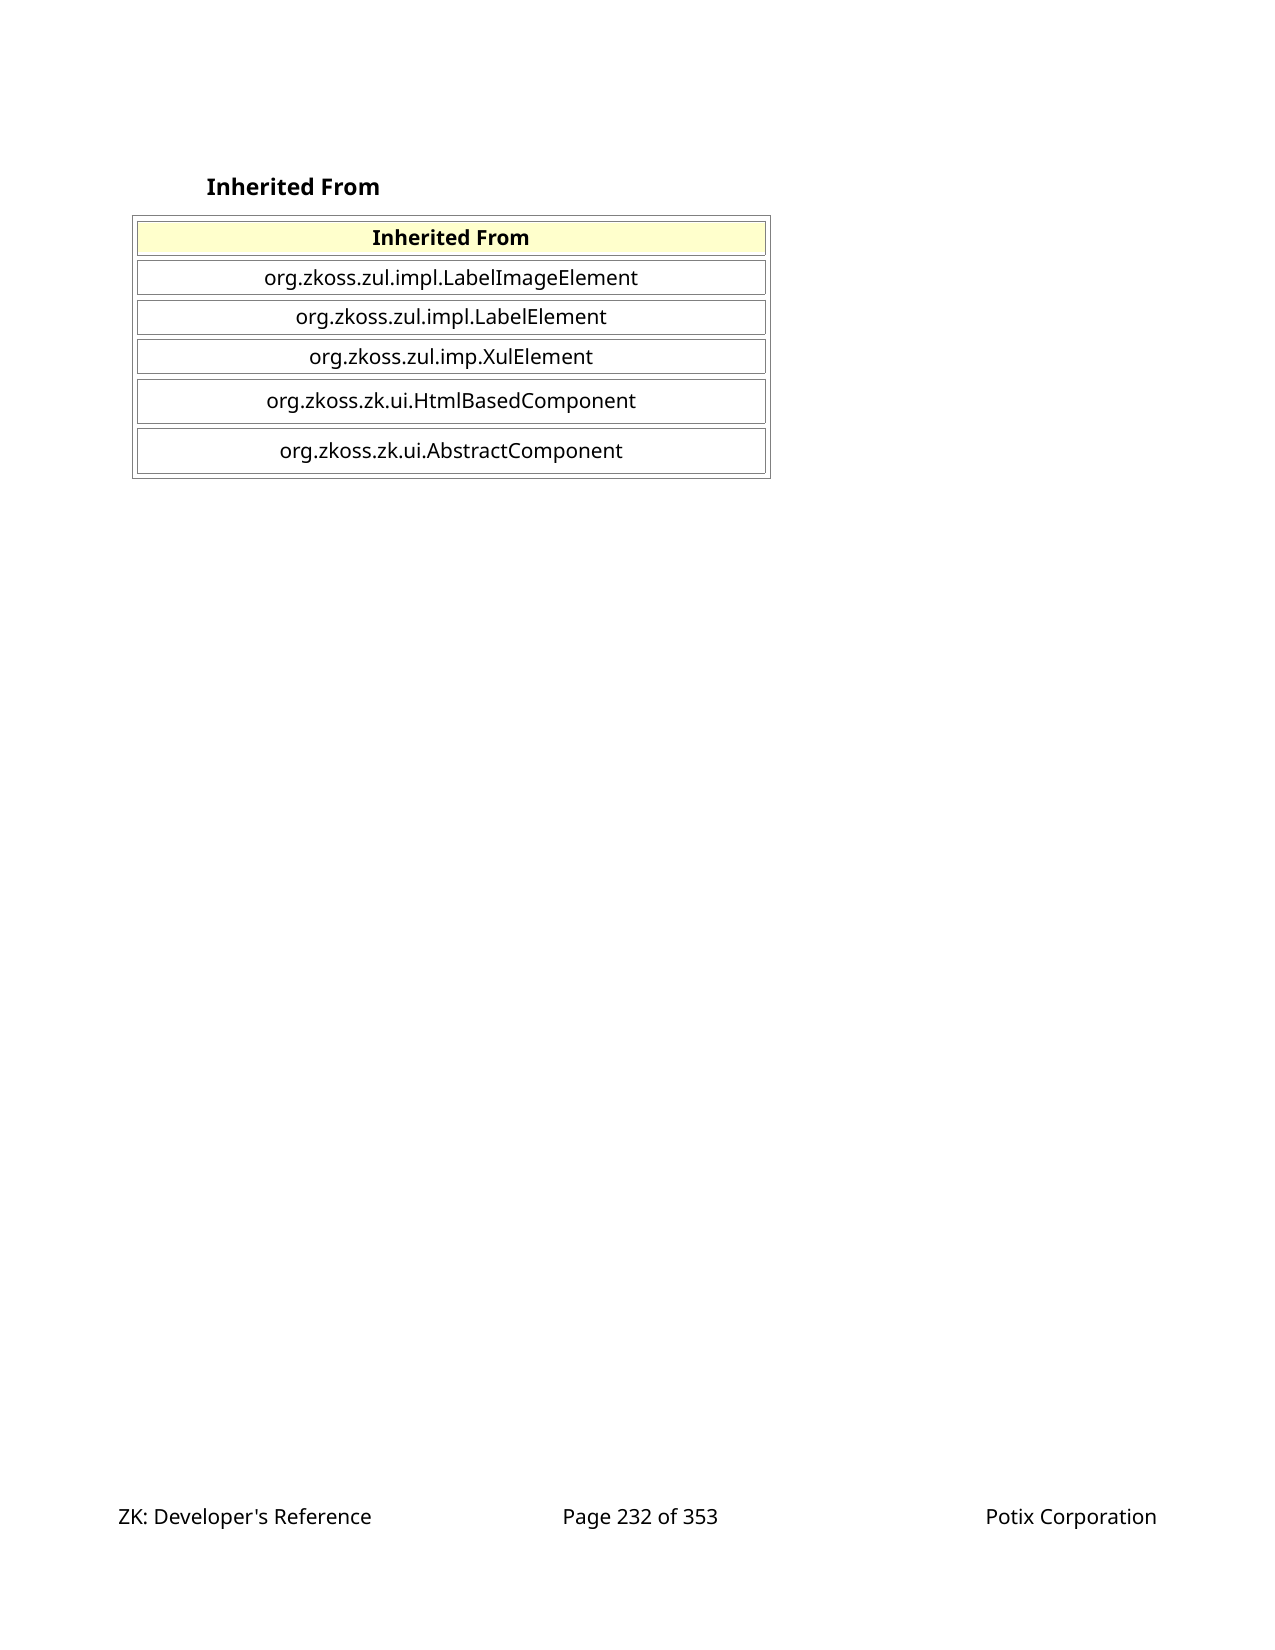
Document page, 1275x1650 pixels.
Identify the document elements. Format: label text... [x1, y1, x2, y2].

table_header Inherited From [134, 216, 768, 254]
table_cell org.zkoss.zul.impl.LabelElement [134, 294, 768, 333]
table_cell org.zkoss.zk.ui.HtmlBasedComponent [134, 373, 768, 423]
table_cell org.zkoss.zul.imp.XulElement [134, 334, 768, 373]
table_cell org.zkoss.zul.impl.LabelImageElement [134, 255, 768, 294]
subtitle Inherited From [207, 171, 1157, 203]
table_cell org.zkoss.zk.ui.AbstractComponent [134, 423, 768, 473]
